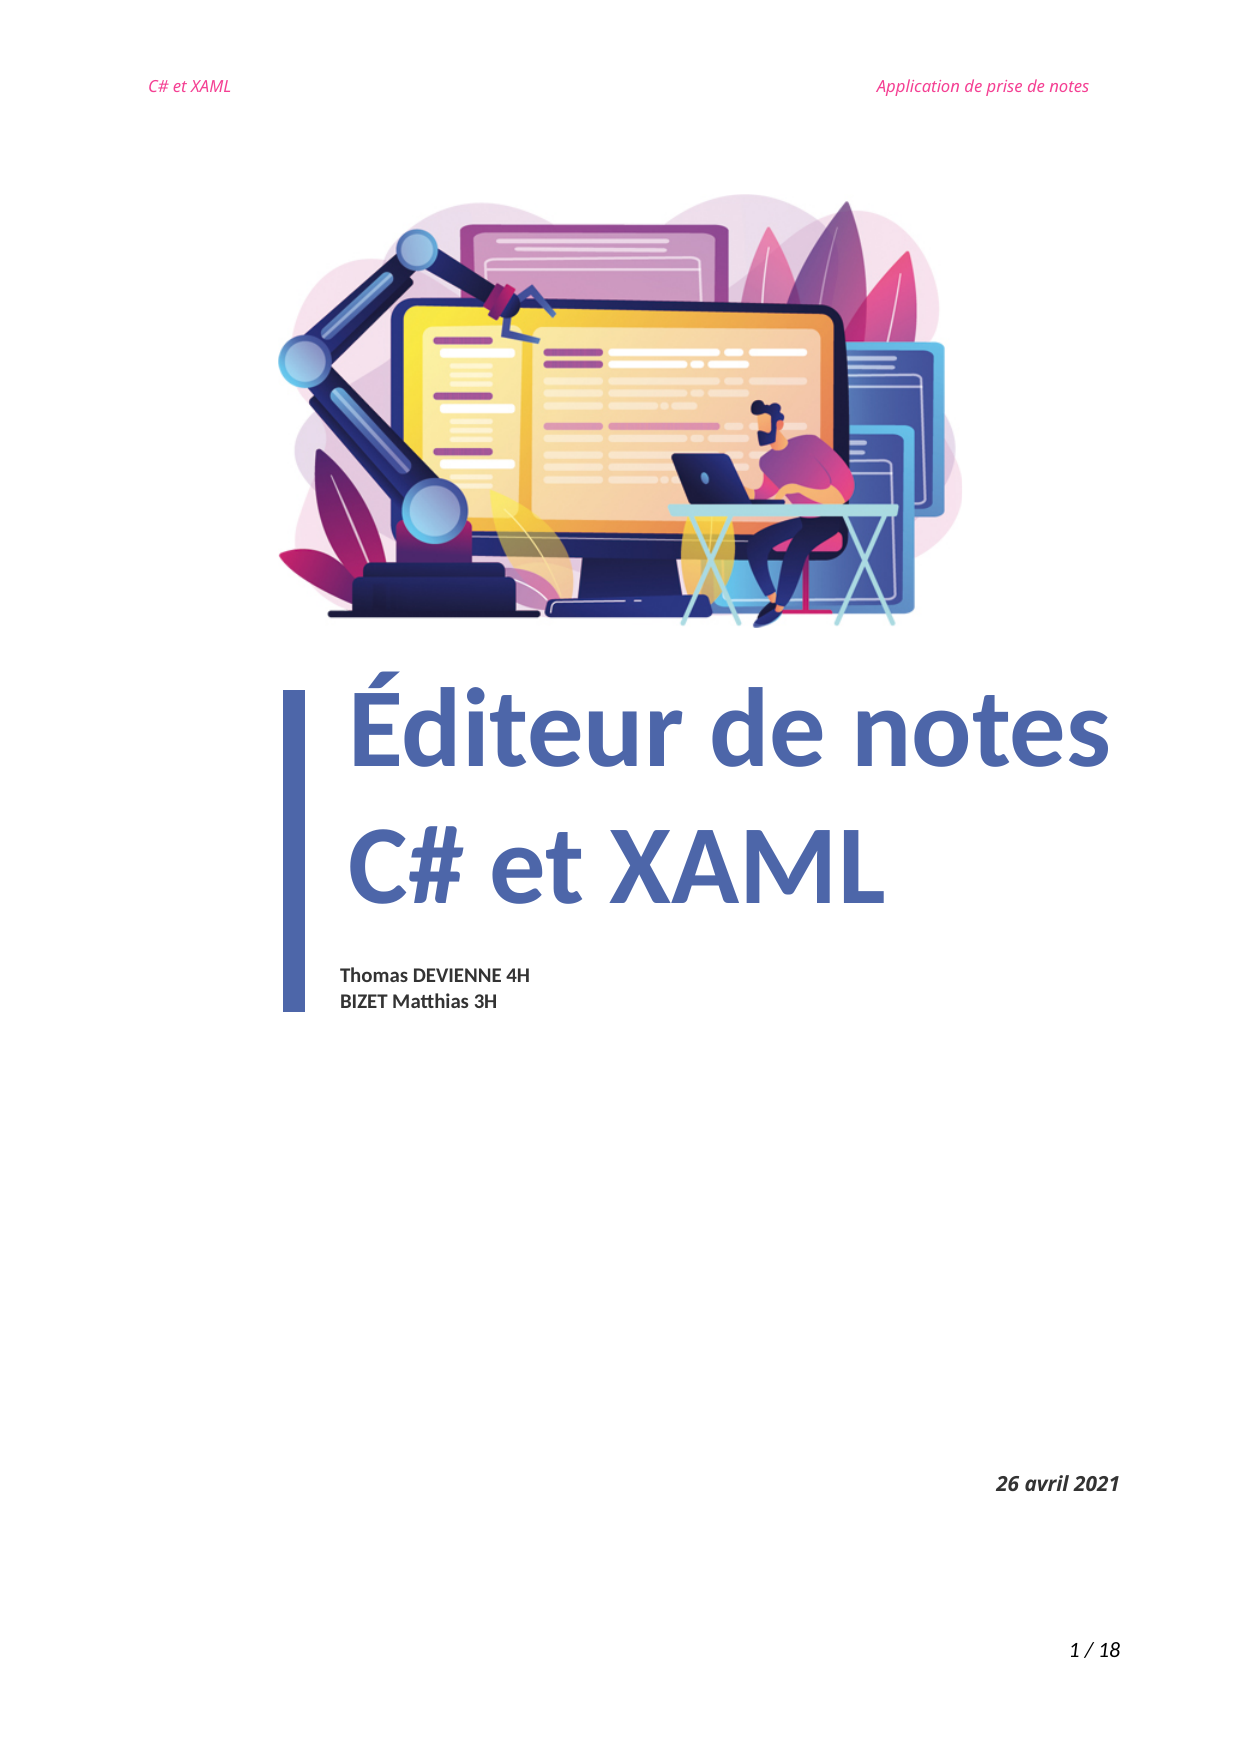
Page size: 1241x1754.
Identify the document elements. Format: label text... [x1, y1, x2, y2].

text BIZET Matthias 3H [118, 988, 1122, 1014]
text [118, 960, 283, 988]
text 26 avril 2021 [118, 1469, 1122, 1497]
text Thomas DEVIENNE 4H [305, 960, 1122, 988]
text Éditeur de notes C# et XAML [348, 657, 1122, 931]
